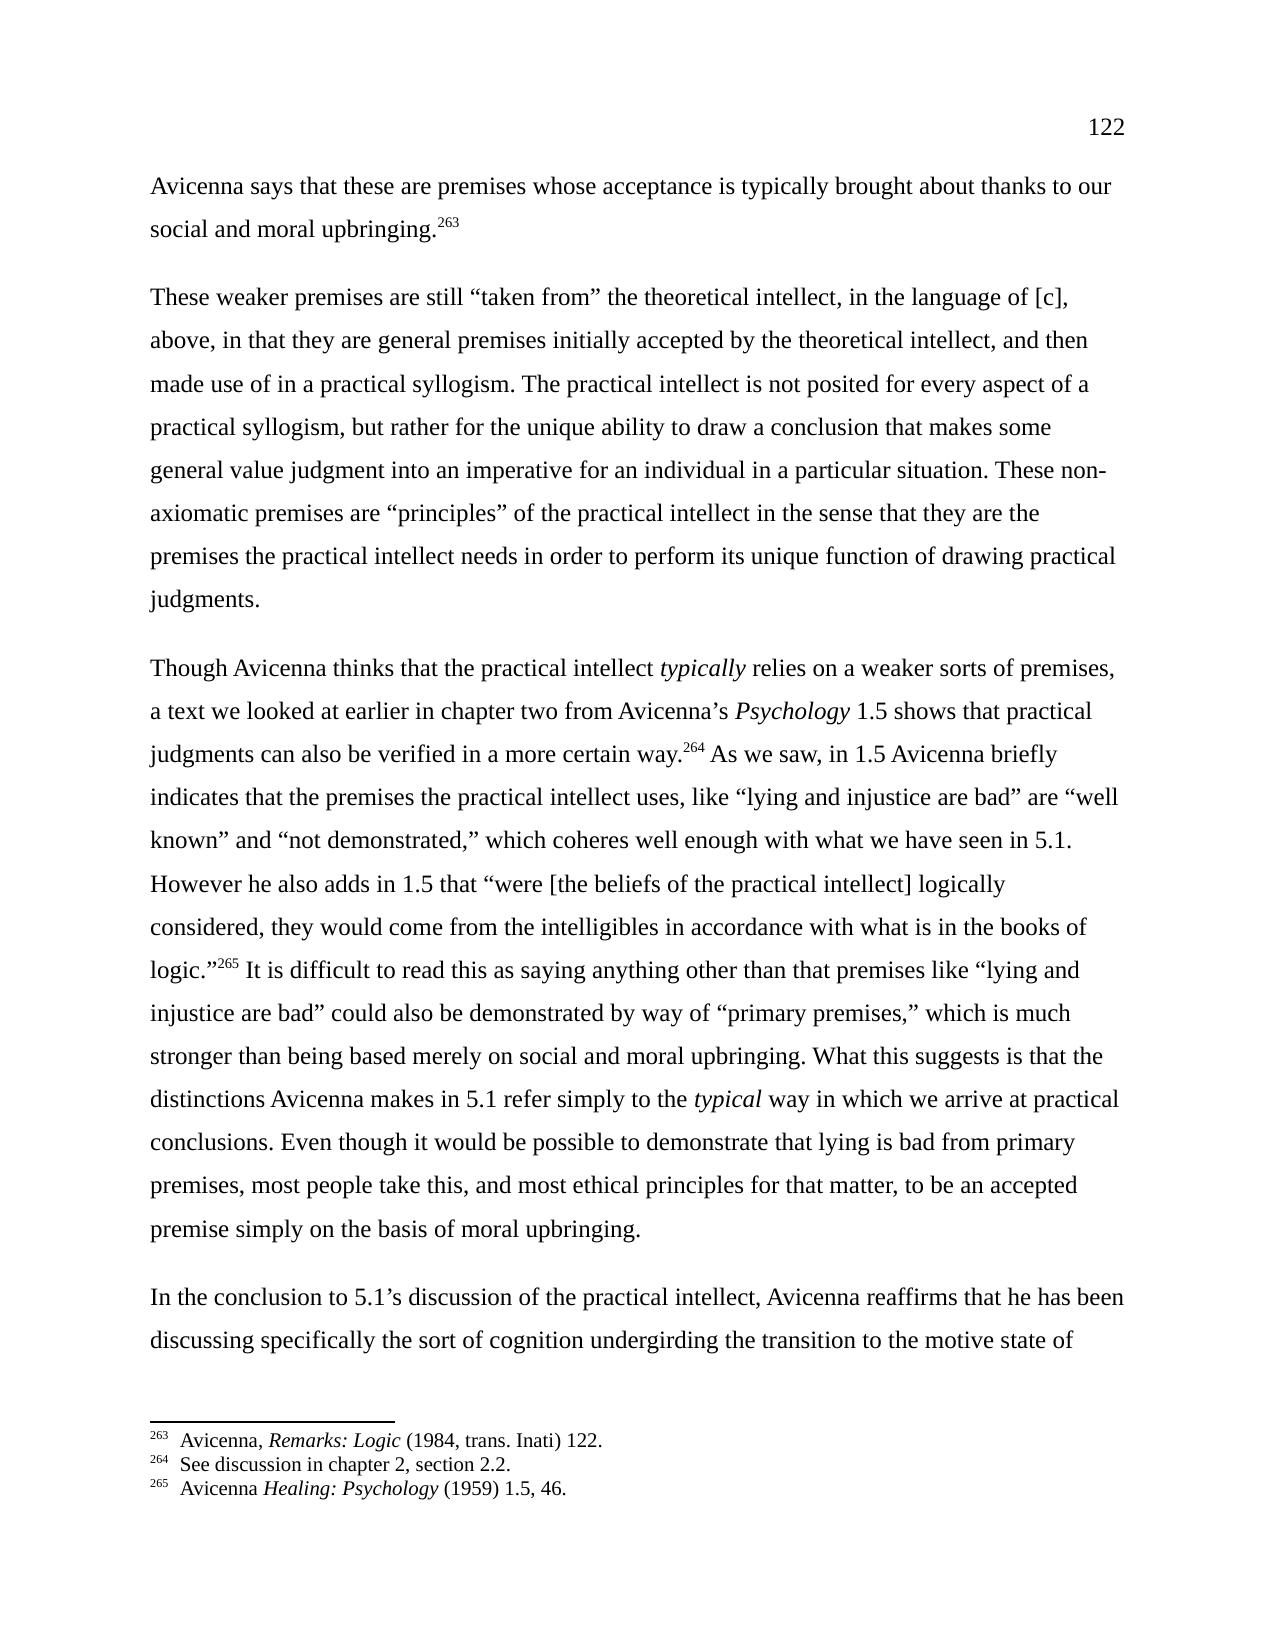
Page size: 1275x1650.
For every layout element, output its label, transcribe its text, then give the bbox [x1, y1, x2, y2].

text See discussion in chapter 2, section 2.2. [150, 1452, 1125, 1476]
text Avicenna Healing: Psychology (1959) 1.5, 46. [150, 1476, 1125, 1500]
text Avicenna, Remarks: Logic (1984, trans. Inati) 122. [150, 1428, 1125, 1452]
text Avicenna says that these are premises whose acceptance is typically brought about thanks to our social and moral upbringing. [150, 171, 1125, 243]
text These weaker premises are still “taken from” the theoretical intellect, in the language of [c], above, in that they are general premises initially accepted by the theoretical intellect, and then made use of in a practical syllogism. The practical intellect is not posited for every aspect of a practical syllogism, but rather for the unique ability to draw a conclusion that makes some general value judgment into an imperative for an individual in a particular situation. These non-axiomatic premises are “principles” of the practical intellect in the sense that they are the premises the practical intellect needs in order to perform its unique function of drawing practical judgments. [150, 282, 1125, 613]
text In the conclusion to 5.1’s discussion of the practical intellect, Avicenna reaffirms that he has been discussing specifically the sort of cognition undergirding the transition to the motive state of [150, 1282, 1125, 1354]
text Though Avicenna thinks that the practical intellect typically relies on a weaker sorts of premises, a text we looked at earlier in chapter two from Avicenna’s Psychology 1.5 shows that practical judgments can also be verified in a more certain way. As we saw, in 1.5 Avicenna briefly indicates that the premises the practical intellect uses, like “lying and injustice are bad” are “well known” and “not demonstrated,” which coheres well enough with what we have seen in 5.1. However he also adds in 1.5 that “were [the beliefs of the practical intellect] logically considered, they would come from the intelligibles in accordance with what is in the books of logic.” It is difficult to read this as saying anything other than that premises like “lying and injustice are bad” could also be demonstrated by way of “primary premises,” which is much stronger than being based merely on social and moral upbringing. What this suggests is that the distinctions Avicenna makes in 5.1 refer simply to the typical way in which we arrive at practical conclusions. Even though it would be possible to demonstrate that lying is bad from primary premises, most people take this, and most ethical principles for that matter, to be an accepted premise simply on the basis of moral upbringing. [150, 653, 1125, 1242]
